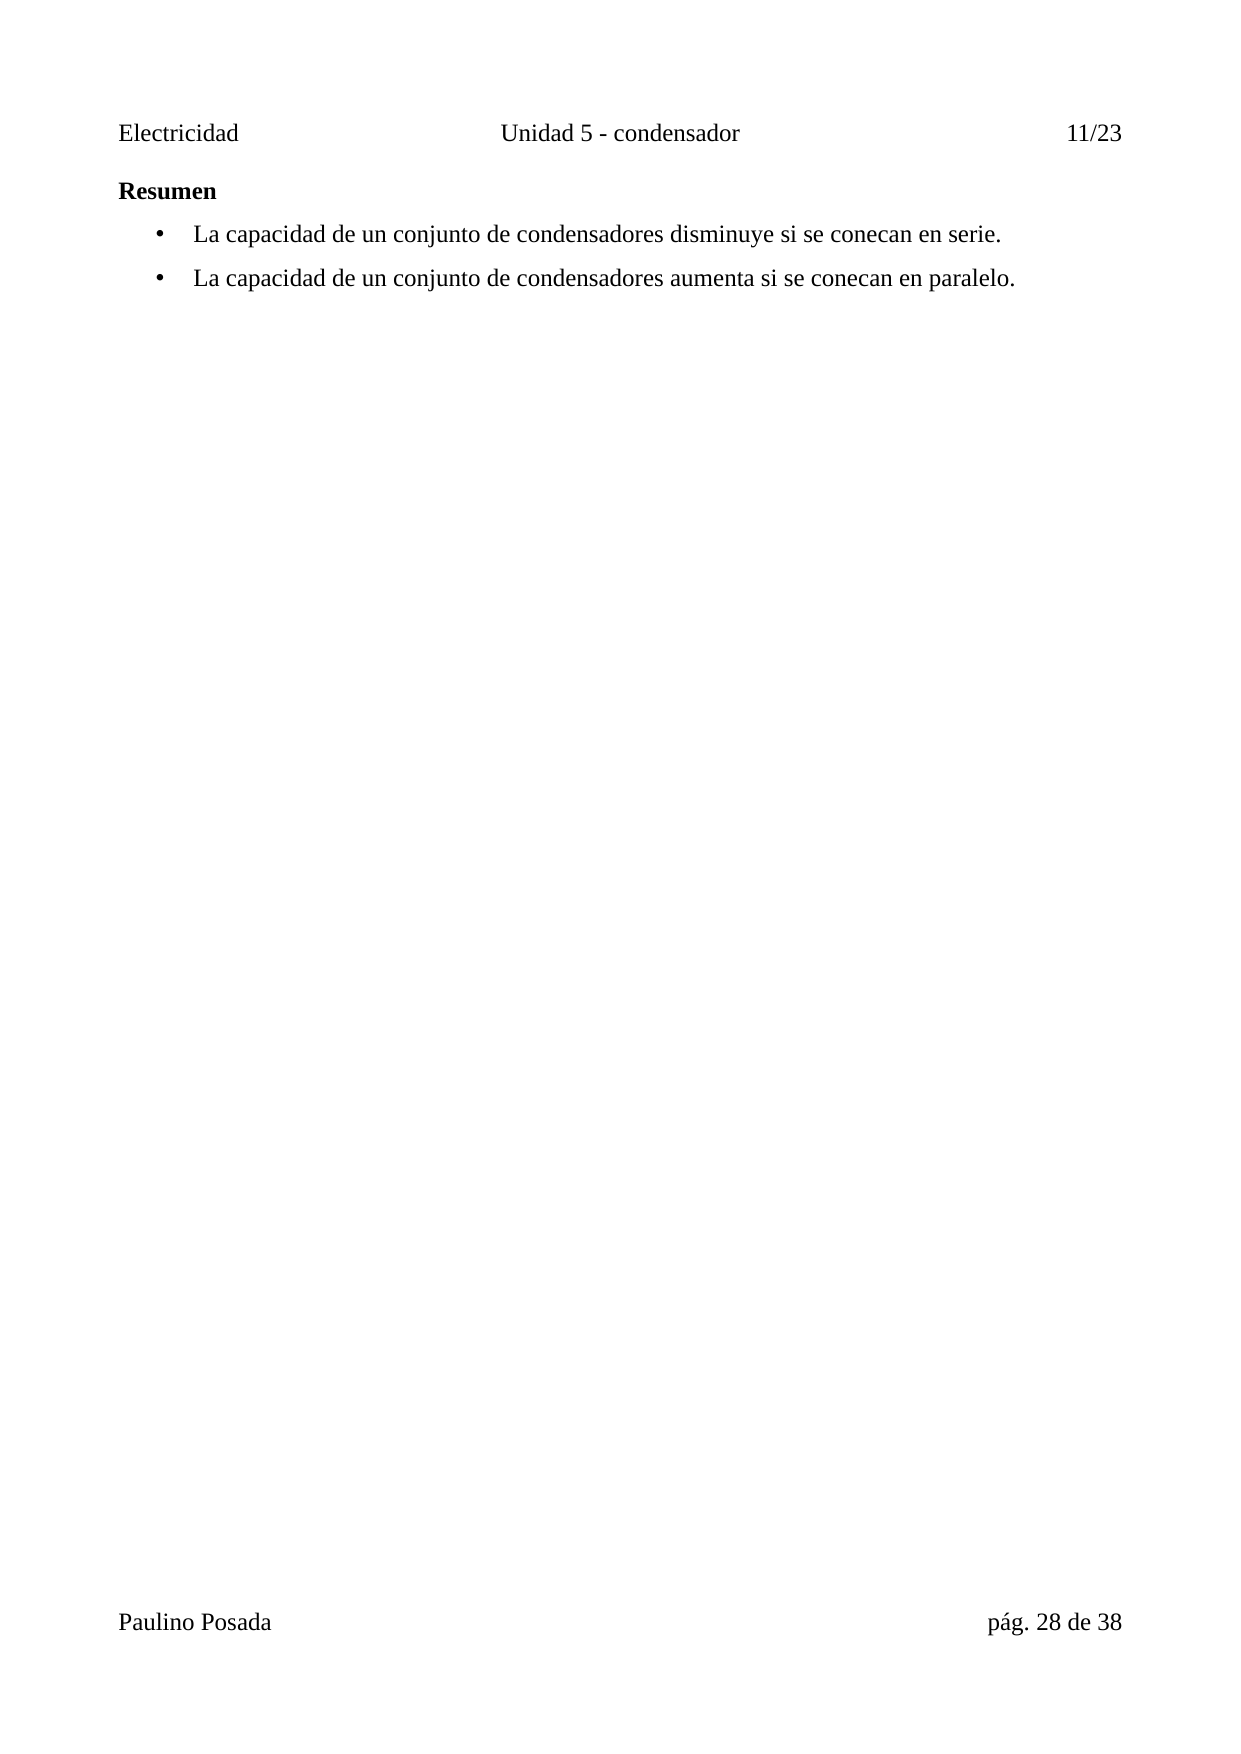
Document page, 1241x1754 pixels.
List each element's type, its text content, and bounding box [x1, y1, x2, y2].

text Resumen [118, 176, 1122, 205]
list La capacidad de un conjunto de condensadores disminuye si se conecan en serie. [156, 219, 1122, 248]
list La capacidad de un conjunto de condensadores aumenta si se conecan en paralelo. [156, 263, 1122, 291]
